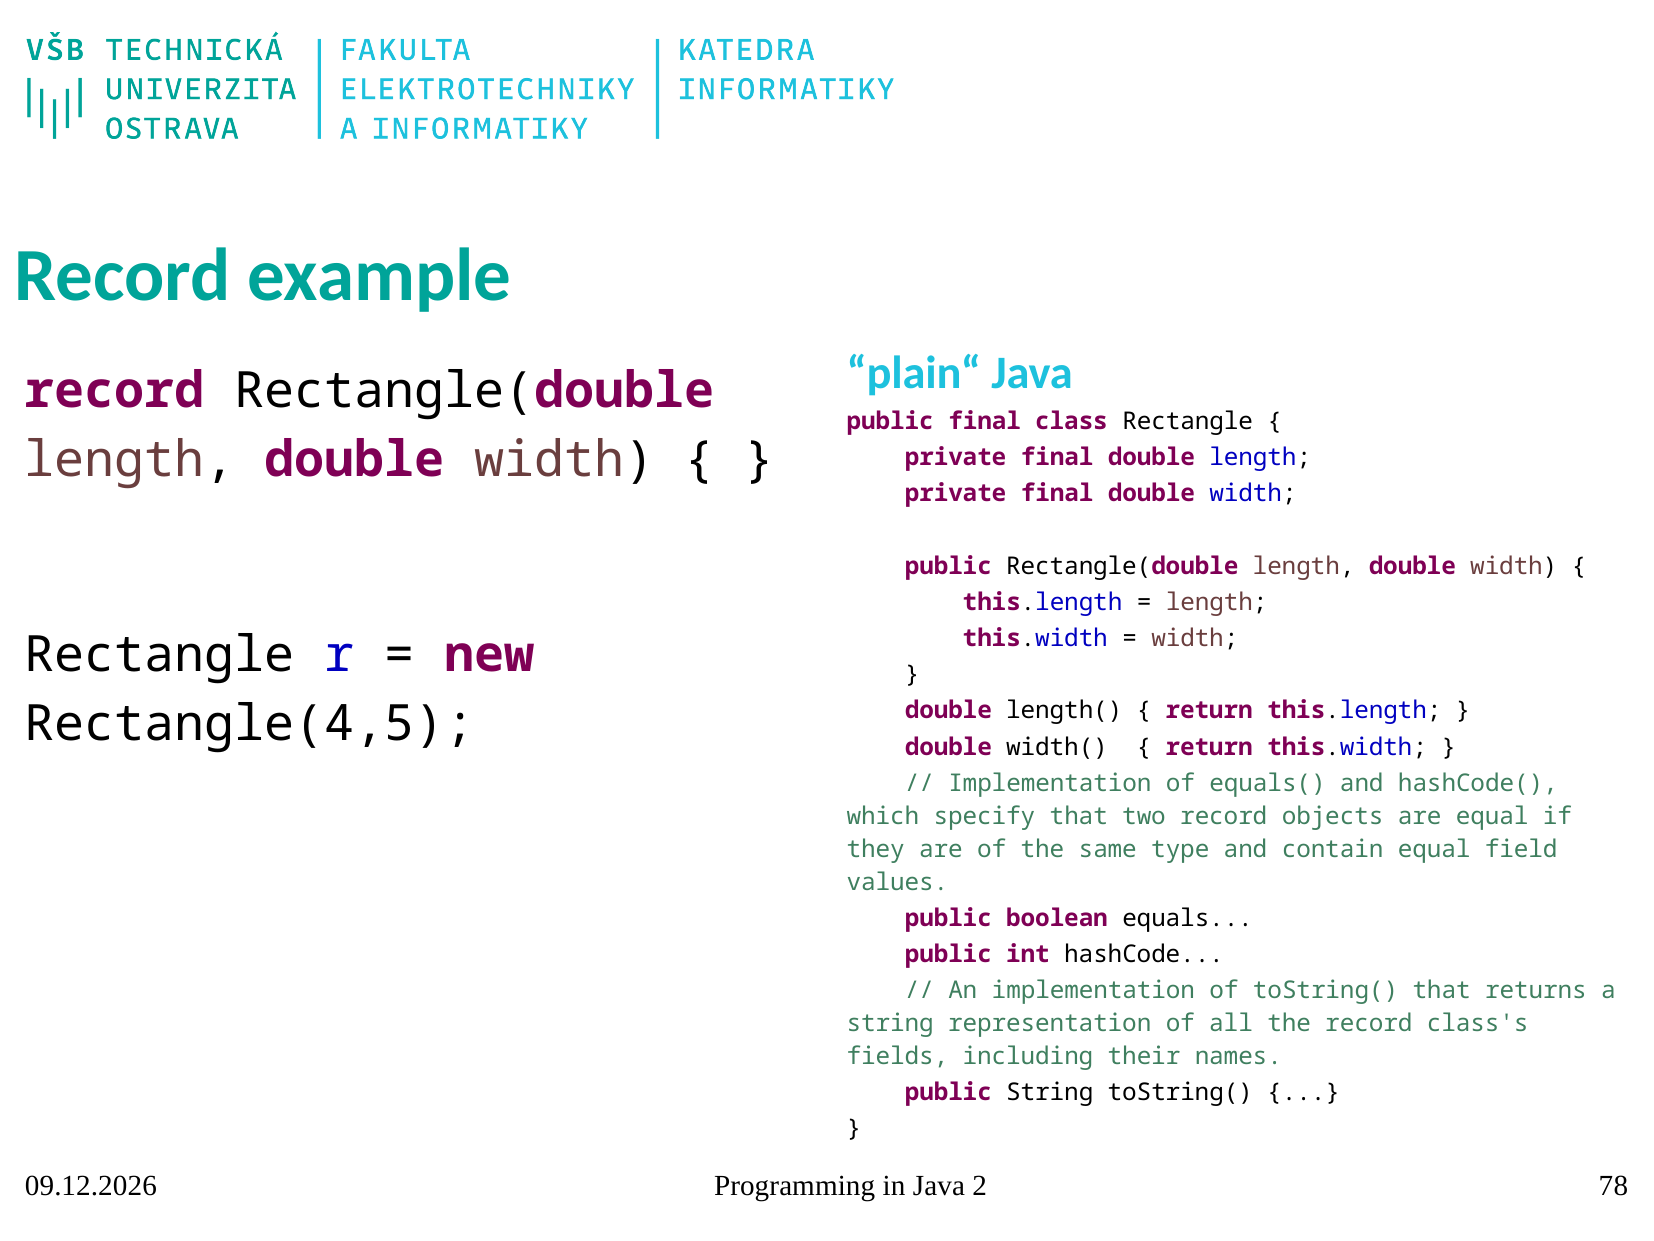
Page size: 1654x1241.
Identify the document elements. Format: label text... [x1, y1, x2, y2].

title Record example [14, 165, 1619, 319]
list record Rectangle(double length, double width) { } Rectangle r = new Rectangle(4,5); [24, 354, 808, 1146]
list “plain“ Java public final class Rectangle { private final double length; private final double width; public Rectangle(double length, double width) { this.length = length; this.width = width; } double length() { return this.length; } double width() { return this.width; } // Implementation of equals() and hashCode(), which specify that two record objects are equal if they are of the same type and contain equal field values. public boolean equals... public int hashCode... // An implementation of toString() that returns a string representation of all the record class's fields, including their names. public String toString() {...} } [846, 354, 1630, 1146]
picture [26, 31, 894, 139]
